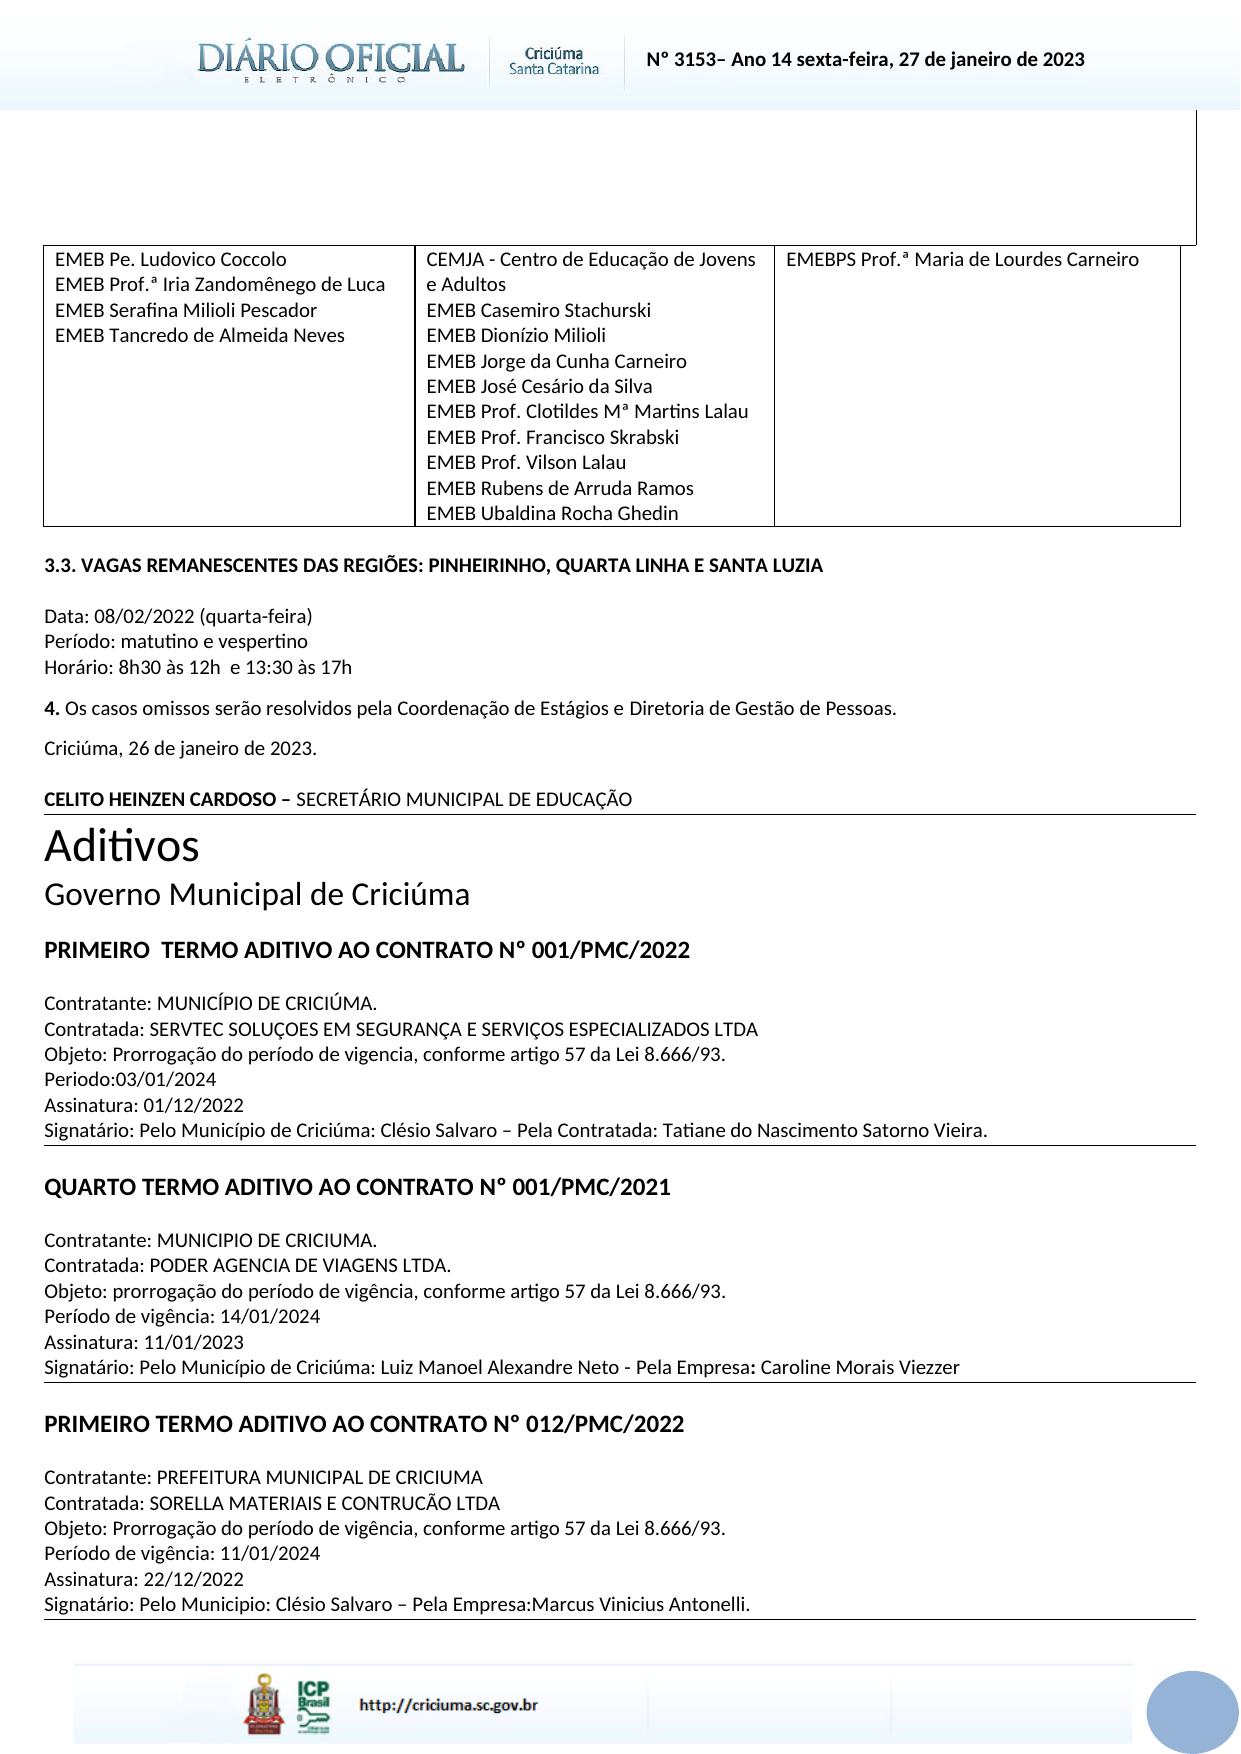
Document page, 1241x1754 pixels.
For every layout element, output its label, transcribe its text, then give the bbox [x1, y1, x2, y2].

text Assinatura: 11/01/2023 [44, 1329, 1196, 1354]
text Objeto: prorrogação do período de vigência, conforme artigo 57 da Lei 8.666/93. [44, 1278, 1196, 1303]
text 4. Os casos omissos serão resolvidos pela Coordenação de Estágios e Diretoria de Gestão de Pessoas. [44, 695, 1196, 720]
text PRIMEIRO TERMO ADITIVO AO CONTRATO Nº 012/PMC/2022 [44, 1408, 1196, 1439]
text 3.3. VAGAS REMANESCENTES DAS REGIÕES: PINHEIRINHO, QUARTA LINHA E SANTA LUZIA [44, 552, 1196, 578]
text Contratante: PREFEITURA MUNICIPAL DE CRICIUMA [44, 1464, 1196, 1490]
text CELITO HEINZEN CARDOSO – SECRETÁRIO MUNICIPAL DE EDUCAÇÃO [44, 786, 1196, 814]
text Criciúma, 26 de janeiro de 2023. [44, 735, 1196, 761]
text Contratante: MUNICÍPIO DE CRICIÚMA. [44, 990, 1196, 1016]
text Contratada: PODER AGENCIA DE VIAGENS LTDA. [44, 1253, 1196, 1278]
text Signatário: Pelo Municipio: Clésio Salvaro – Pela Empresa:Marcus Vinicius Antonelli. [44, 1591, 1196, 1619]
text Data: 08/02/2022 (quarta-feira) [44, 603, 1196, 628]
text Período de vigência: 14/01/2024 [44, 1303, 1196, 1329]
text PRIMEIRO TERMO ADITIVO AO CONTRATO Nº 001/PMC/2022 [44, 934, 1196, 965]
text Assinatura: 01/12/2022 [44, 1092, 1196, 1117]
table_cell EMEBPS Prof.ª Maria de Lourdes Carneiro [775, 246, 1180, 526]
text Signatário: Pelo Município de Criciúma: Clésio Salvaro – Pela Contratada: Tatiane do Nascimento Satorno Vieira. [44, 1117, 1196, 1145]
text Contratante: MUNICIPIO DE CRICIUMA. [44, 1227, 1196, 1253]
text QUARTO TERMO ADITIVO AO CONTRATO Nº 001/PMC/2021 [44, 1171, 1196, 1202]
text Contratada: SERVTEC SOLUÇOES EM SEGURANÇA E SERVIÇOS ESPECIALIZADOS LTDA [44, 1016, 1196, 1041]
text Objeto: Prorrogação do período de vigência, conforme artigo 57 da Lei 8.666/93. [44, 1515, 1196, 1541]
text Periodo:03/01/2024 [44, 1067, 1196, 1092]
text Objeto: Prorrogação do período de vigencia, conforme artigo 57 da Lei 8.666/93. [44, 1041, 1196, 1067]
text Período: matutino e vespertino [44, 628, 1196, 654]
text Aditivos [44, 815, 1196, 873]
text Governo Municipal de Criciúma [44, 873, 1196, 914]
text Período de vigência: 11/01/2024 [44, 1541, 1196, 1566]
text Horário: 8h30 às 12h e 13:30 às 17h [44, 654, 1196, 679]
text Assinatura: 22/12/2022 [44, 1566, 1196, 1591]
text Contratada: SORELLA MATERIAIS E CONTRUCÃO LTDA [44, 1490, 1196, 1515]
table_cell EMEB Pe. Ludovico Coccolo EMEB Prof.ª Iria Zandomênego de Luca EMEB Serafina Milioli Pescador EMEB Tancredo de Almeida Neves [44, 246, 414, 526]
text Signatário: Pelo Município de Criciúma: Luiz Manoel Alexandre Neto - Pela Empresa: Caroline Morais Viezzer [44, 1354, 1196, 1382]
table_cell CEMJA - Centro de Educação de Jovens e Adultos EMEB Casemiro Stachurski EMEB Dionízio Milioli EMEB Jorge da Cunha Carneiro EMEB José Cesário da Silva EMEB Prof. Clotildes Mª Martins Lalau EMEB Prof. Francisco Skrabski EMEB Prof. Vilson Lalau EMEB Rubens de Arruda Ramos EMEB Ubaldina Rocha Ghedin [416, 246, 774, 526]
